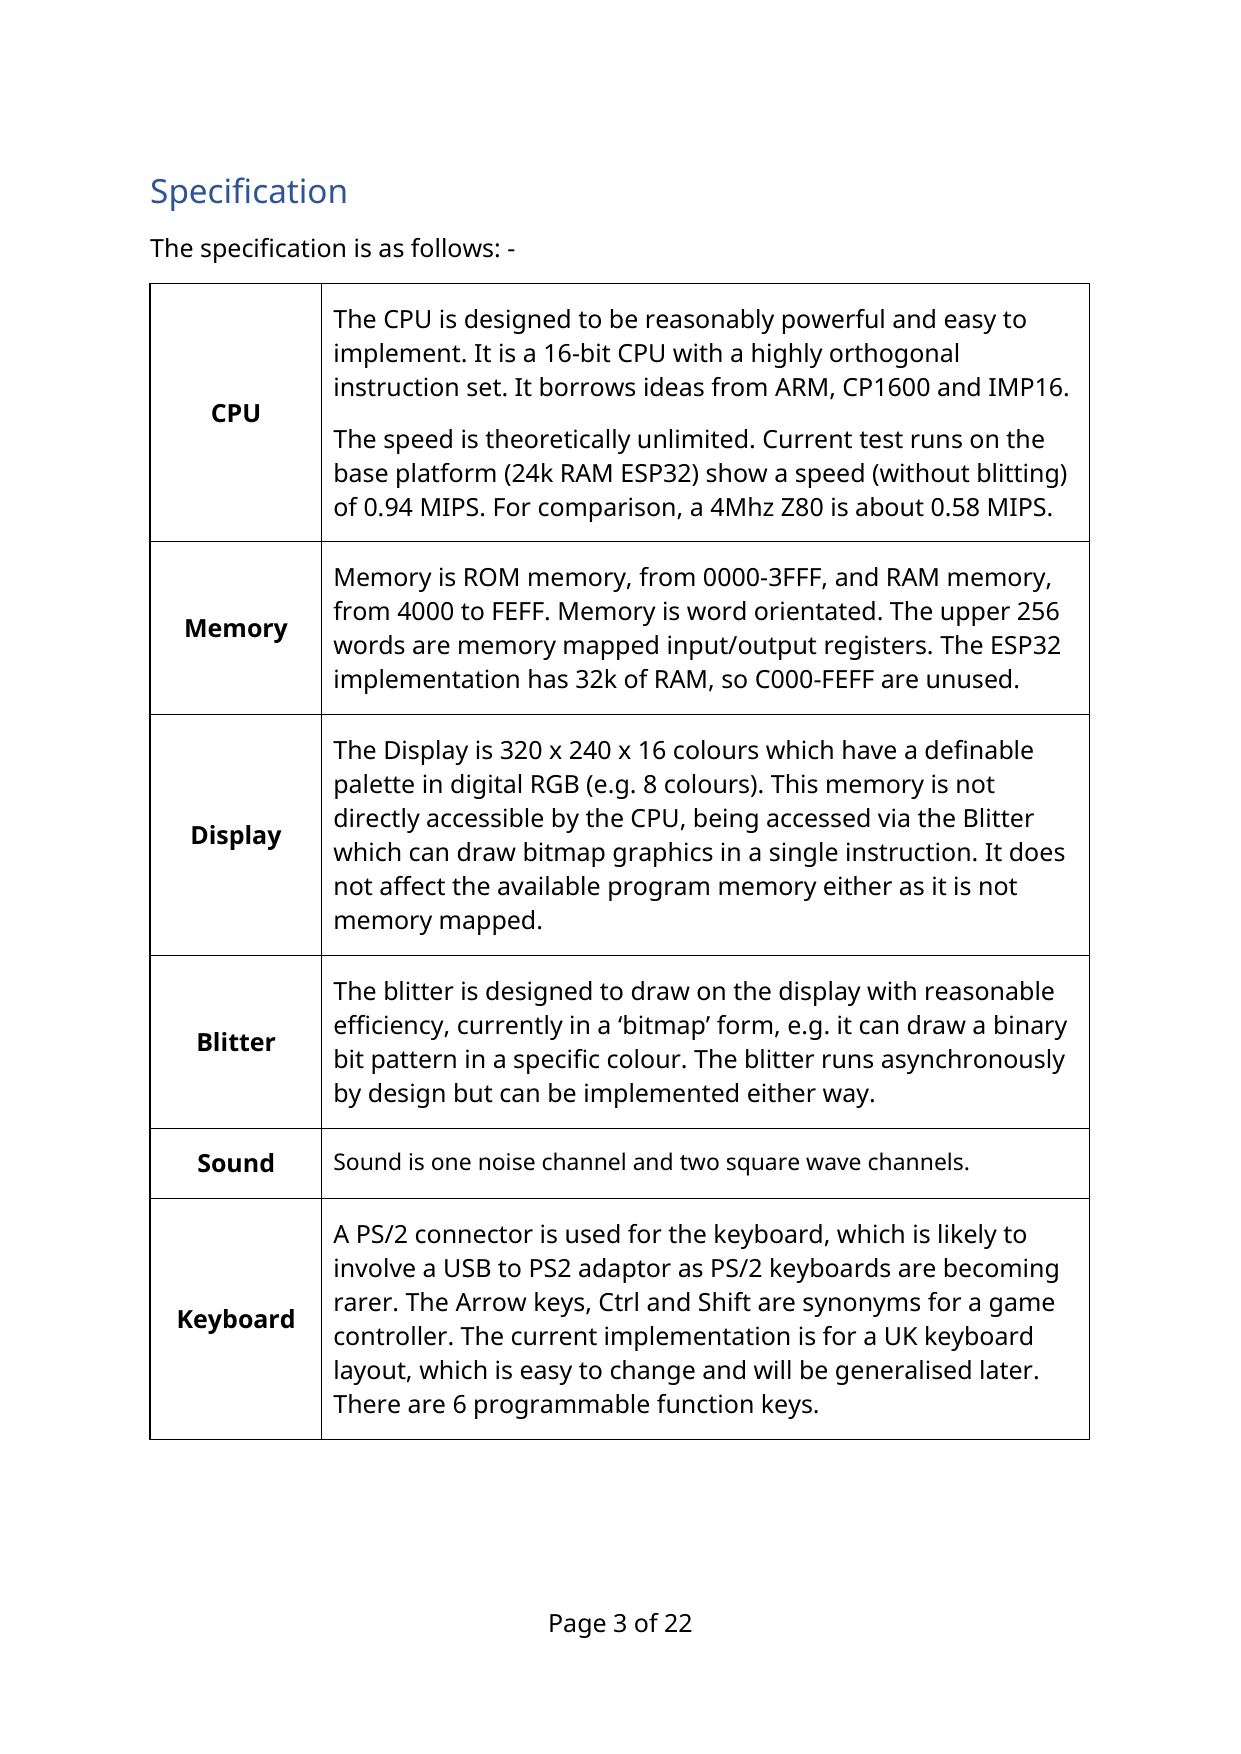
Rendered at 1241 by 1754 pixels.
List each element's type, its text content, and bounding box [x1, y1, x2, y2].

table_cell Memory is ROM memory, from 0000-3FFF, and RAM memory, from 4000 to FEFF. Memory is word orientated. The upper 256 words are memory mapped input/output registers. The ESP32 implementation has 32k of RAM, so C000-FEFF are unused. [322, 542, 1089, 714]
table_cell Blitter [151, 956, 321, 1127]
table_cell Memory [151, 542, 321, 714]
table_cell The Display is 320 x 240 x 16 colours which have a definable palette in digital RGB (e.g. 8 colours). This memory is not directly accessible by the CPU, being accessed via the Blitter which can draw bitmap graphics in a single instruction. It does not affect the available program memory either as it is not memory mapped. [322, 715, 1089, 955]
table_cell Sound [151, 1129, 321, 1198]
table_cell Keyboard [151, 1199, 321, 1439]
table_cell A PS/2 connector is used for the keyboard, which is likely to involve a USB to PS2 adaptor as PS/2 keyboards are becoming rarer. The Arrow keys, Ctrl and Shift are synonyms for a game controller. The current implementation is for a UK keyboard layout, which is easy to change and will be generalised later. There are 6 programmable function keys. [322, 1199, 1089, 1439]
table_cell Sound is one noise channel and two square wave channels. [322, 1129, 1089, 1198]
table_cell Display [151, 715, 321, 955]
subtitle Specification [150, 168, 1090, 213]
text The specification is as follows: - [150, 231, 1090, 265]
table_cell The blitter is designed to draw on the display with reasonable efficiency, currently in a ‘bitmap’ form, e.g. it can draw a binary bit pattern in a specific colour. The blitter runs asynchronously by design but can be implemented either way. [322, 956, 1089, 1127]
table_header The CPU is designed to be reasonably powerful and easy to implement. It is a 16-bit CPU with a highly orthogonal instruction set. It borrows ideas from ARM, CP1600 and IMP16. The speed is theoretically unlimited. Current test runs on the base platform (24k RAM ESP32) show a speed (without blitting) of 0.94 MIPS. For comparison, a 4Mhz Z80 is about 0.58 MIPS. [322, 284, 1089, 541]
table_header CPU [151, 284, 321, 541]
